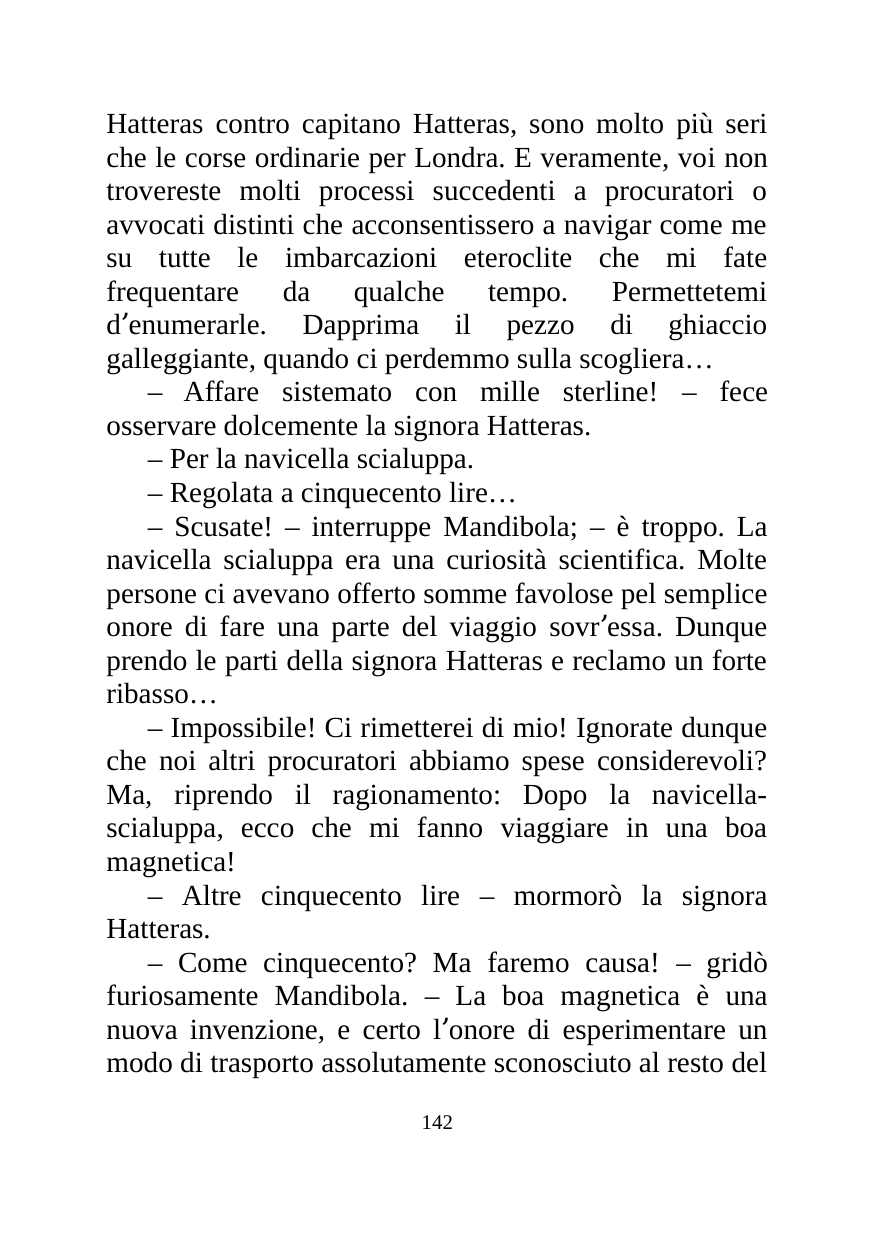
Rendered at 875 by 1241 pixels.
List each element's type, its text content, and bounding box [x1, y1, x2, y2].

text ‒ Regolata a cinquecento lire… [106, 475, 768, 509]
text ‒ Affare sistemato con mille sterline! ‒ fece osservare dolcemente la signora Hatteras. [106, 374, 768, 442]
text ‒ Per la navicella scialuppa. [106, 442, 768, 475]
text Hatteras contro capitano Hatteras, sono molto più seri che le corse ordinarie per Londra. E veramente, voi non trovereste molti processi succedenti a procuratori o avvocati distinti che acconsentissero a navigar come me su tutte le imbarcazioni eteroclite che mi fate frequentare da qualche tempo. Permettetemi d՚enumerarle. Dapprima il pezzo di ghiaccio galleggiante, quando ci perdemmo sulla scogliera… [106, 106, 768, 374]
text ‒ Scusate! ‒ interruppe Mandibola; ‒ è troppo. La navicella scialuppa era una curiosità scientifica. Molte persone ci avevano offerto somme favolose pel semplice onore di fare una parte del viaggio sovr՚essa. Dunque prendo le parti della signora Hatteras e reclamo un forte ribasso… [106, 509, 768, 710]
text ‒ Altre cinquecento lire ‒ mormorò la signora Hatteras. [106, 878, 768, 945]
text ‒ Impossibile! Ci rimetterei di mio! Ignorate dunque che noi altri procuratori abbiamo spese considerevoli? Ma, riprendo il ragionamento: Dopo la navicella-scialuppa, ecco che mi fanno viaggiare in una boa magnetica! [106, 710, 768, 878]
text ‒ Come cinquecento? Ma faremo causa! ‒ gridò furiosamente Mandibola. ‒ La boa magnetica è una nuova invenzione, e certo l՚onore di esperimentare un modo di trasporto assolutamente sconosciuto al resto del [106, 945, 768, 1079]
